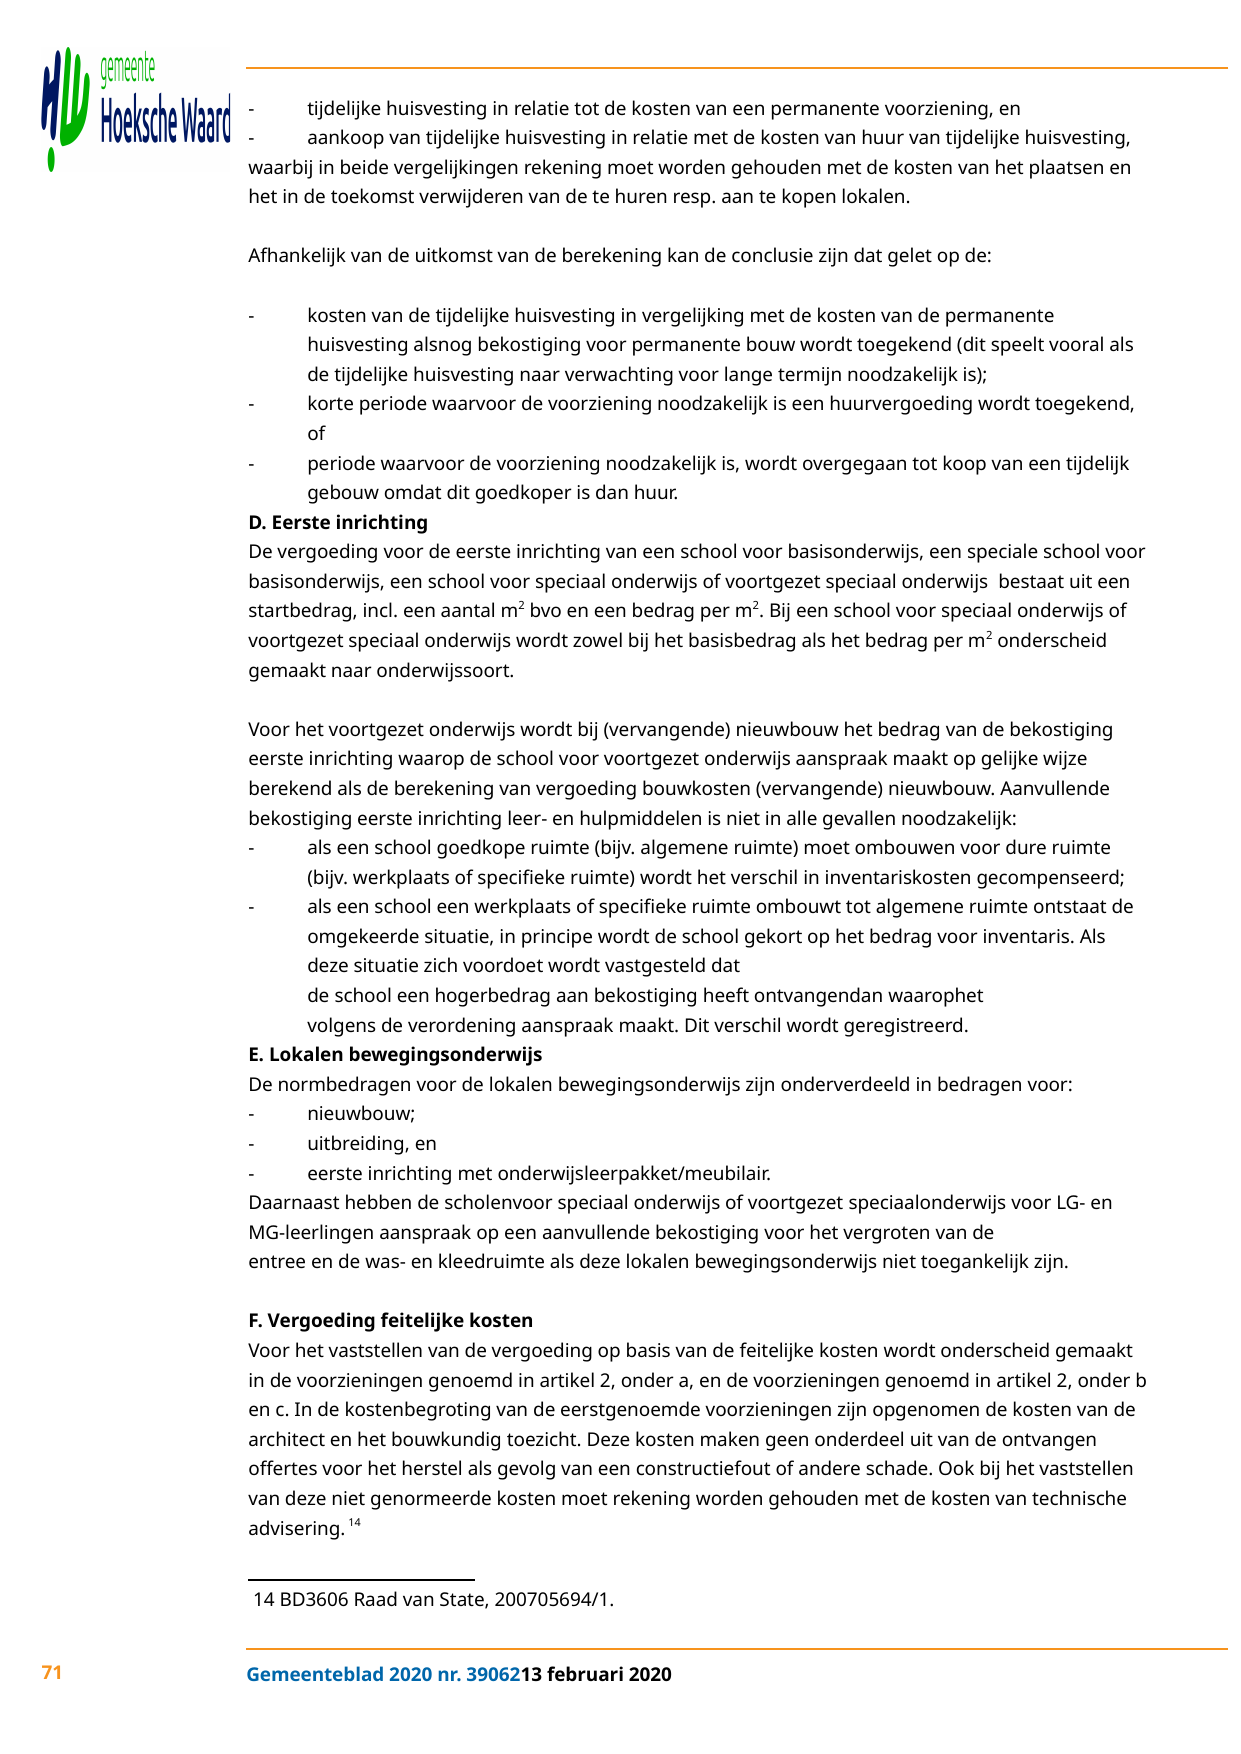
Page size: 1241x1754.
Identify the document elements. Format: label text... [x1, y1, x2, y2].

list als een school een werkplaats of specifieke ruimte ombouwt tot algemene ruimte ontstaat de omgekeerde situatie, in principe wordt de school gekort op het bedrag voor inventaris. Als deze situatie zich voordoet wordt vastgesteld dat de school een hogerbedrag aan bekostiging heeft ontvangendan waarophet volgens de verordening aanspraak maakt. Dit verschil wordt geregistreerd. [248, 893, 1152, 1038]
text waarbij in beide vergelijkingen rekening moet worden gehouden met de kosten van het plaatsen en het in de toekomst verwijderen van de te huren resp. aan te kopen lokalen. [248, 154, 1152, 209]
list nieuwbouw; [248, 1101, 1152, 1126]
list aankoop van tijdelijke huisvesting in relatie met de kosten van huur van tijdelijke huisvesting, [248, 124, 1152, 150]
list periode waarvoor de voorziening noodzakelijk is, wordt overgegaan tot koop van een tijdelijk gebouw omdat dit goedkoper is dan huur. [248, 450, 1152, 505]
text F. Vergoeding feitelijke kosten [248, 1308, 1152, 1333]
list kosten van de tijdelijke huisvesting in vergelijking met de kosten van de permanente huisvesting alsnog bekostiging voor permanente bouw wordt toegekend (dit speelt vooral als de tijdelijke huisvesting naar verwachting voor lange termijn noodzakelijk is); [248, 302, 1152, 387]
list als een school goedkope ruimte (bijv. algemene ruimte) moet ombouwen voor dure ruimte (bijv. werkplaats of specifieke ruimte) wordt het verschil in inventariskosten gecompenseerd; [248, 834, 1152, 890]
list uitbreiding, en [248, 1130, 1152, 1156]
text Voor het voortgezet onderwijs wordt bij (vervangende) nieuwbouw het bedrag van de bekostiging eerste inrichting waarop de school voor voortgezet onderwijs aanspraak maakt op gelijke wijze berekend als de berekening van vergoeding bouwkosten (vervangende) nieuwbouw. Aanvullende bekostiging eerste inrichting leer- en hulpmiddelen is niet in alle gevallen noodzakelijk: [248, 716, 1152, 831]
text E. Lokalen bewegingsonderwijs [248, 1041, 1152, 1067]
text BD3606 Raad van State, 200705694/1. [248, 1586, 1152, 1612]
list eerste inrichting met onderwijsleerpakket/meubilair. [248, 1160, 1152, 1186]
text Afhankelijk van de uitkomst van de berekening kan de conclusie zijn dat gelet op de: [248, 243, 1152, 268]
picture [41, 47, 231, 172]
text D. Eerste inrichting [248, 509, 1152, 535]
list tijdelijke huisvesting in relatie tot de kosten van een permanente voorziening, en [248, 95, 1152, 121]
text De vergoeding voor de eerste inrichting van een school voor basisonderwijs, een speciale school voor basisonderwijs, een school voor speciaal onderwijs of voortgezet speciaal onderwijs bestaat uit een startbedrag, incl. een aantal m2 bvo en een bedrag per m2. Bij een school voor speciaal onderwijs of voortgezet speciaal onderwijs wordt zowel bij het basisbedrag als het bedrag per m2 onderscheid gemaakt naar onderwijssoort. [248, 538, 1152, 683]
text Voor het vaststellen van de vergoeding op basis van de feitelijke kosten wordt onderscheid gemaakt in de voorzieningen genoemd in artikel 2, onder a, en de voorzieningen genoemd in artikel 2, onder b en c. In de kostenbegroting van de eerstgenoemde voorzieningen zijn opgenomen de kosten van de architect en het bouwkundig toezicht. Deze kosten maken geen onderdeel uit van de ontvangen offertes voor het herstel als gevolg van een constructiefout of andere schade. Ook bij het vaststellen van deze niet genormeerde kosten moet rekening worden gehouden met de kosten van technische advisering. [248, 1337, 1152, 1541]
text De normbedragen voor de lokalen bewegingsonderwijs zijn onderverdeeld in bedragen voor: [248, 1071, 1152, 1097]
text Daarnaast hebben de scholenvoor speciaal onderwijs of voortgezet speciaalonderwijs voor LG- en MG-leerlingen aanspraak op een aanvullende bekostiging voor het vergroten van de entree en de was- en kleedruimte als deze lokalen bewegingsonderwijs niet toegankelijk zijn. [248, 1189, 1152, 1274]
list korte periode waarvoor de voorziening noodzakelijk is een huurvergoeding wordt toegekend, of [248, 391, 1152, 446]
